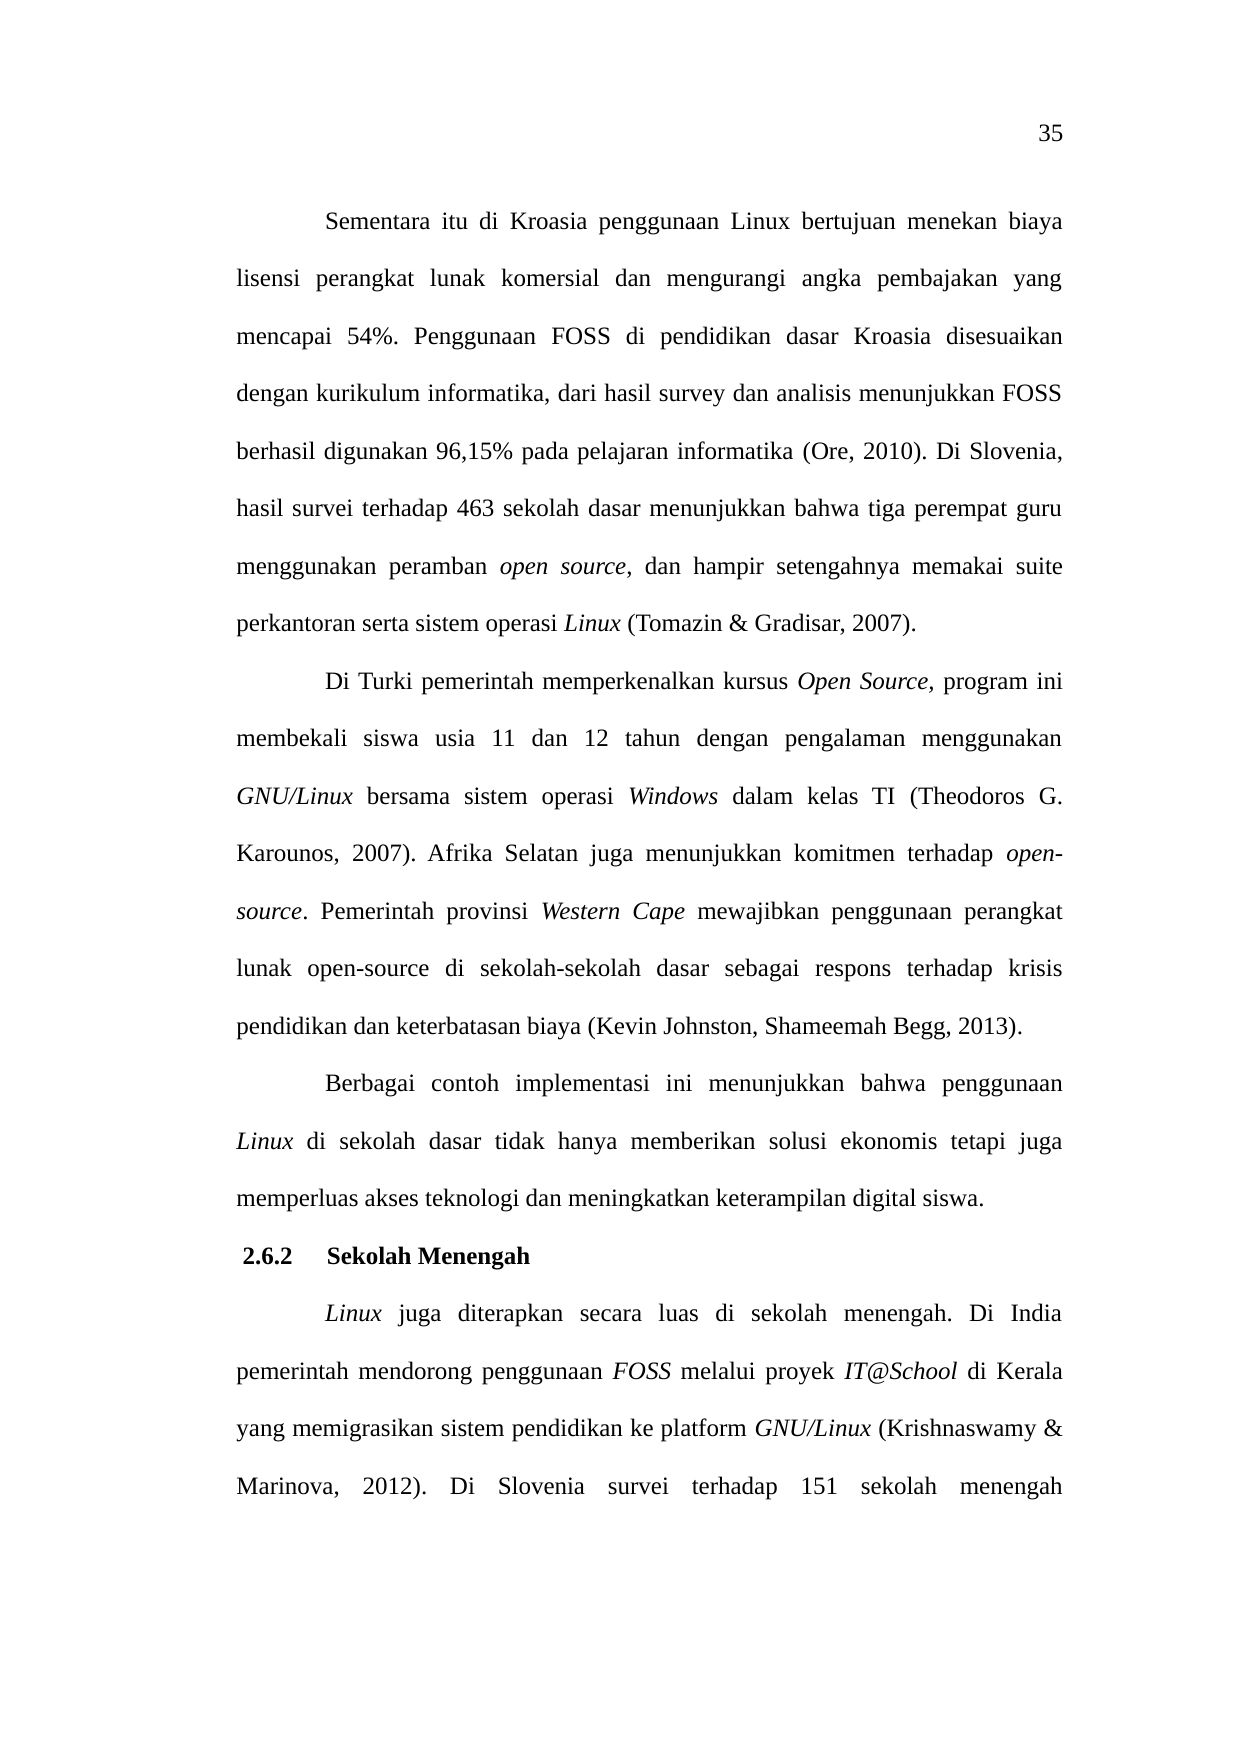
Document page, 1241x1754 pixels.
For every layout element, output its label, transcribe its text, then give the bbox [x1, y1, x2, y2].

text Sementara itu di Kroasia penggunaan Linux bertujuan menekan biaya lisensi perangkat lunak komersial dan mengurangi angka pembajakan yang mencapai 54%. Penggunaan FOSS di pendidikan dasar Kroasia disesuaikan dengan kurikulum informatika, dari hasil survey dan analisis menunjukkan FOSS berhasil digunakan 96,15% pada pelajaran informatika (Ore, 2010)⁠. Di Slovenia, hasil survei terhadap 463 sekolah dasar menunjukkan bahwa tiga perempat guru menggunakan peramban open source, dan hampir setengahnya memakai suite perkantoran serta sistem operasi Linux (Tomazin & Gradisar, 2007)⁠. [236, 206, 1063, 637]
text Linux juga diterapkan secara luas di sekolah menengah. Di India pemerintah mendorong penggunaan FOSS melalui proyek IT@School di Kerala yang memigrasikan sistem pendidikan ke platform GNU/Linux (Krishnaswamy & Marinova, 2012)⁠. Di Slovenia survei terhadap 151 sekolah menengah [236, 1298, 1063, 1500]
text Di Turki pemerintah memperkenalkan kursus Open Source, program ini membekali siswa usia 11 dan 12 tahun dengan pengalaman menggunakan GNU/Linux bersama sistem operasi Windows dalam kelas TI (Theodoros G. Karounos, 2007)⁠. Afrika Selatan juga menunjukkan komitmen terhadap open-source. Pemerintah provinsi Western Cape mewajibkan penggunaan perangkat lunak open-source di sekolah-sekolah dasar sebagai respons terhadap krisis pendidikan dan keterbatasan biaya (Kevin Johnston, Shameemah Begg, 2013)⁠. [236, 666, 1063, 1040]
subtitle Sekolah Menengah [236, 1241, 1063, 1270]
text Berbagai contoh implementasi ini menunjukkan bahwa penggunaan Linux di sekolah dasar tidak hanya memberikan solusi ekonomis tetapi juga memperluas akses teknologi dan meningkatkan keterampilan digital siswa. [236, 1068, 1063, 1212]
